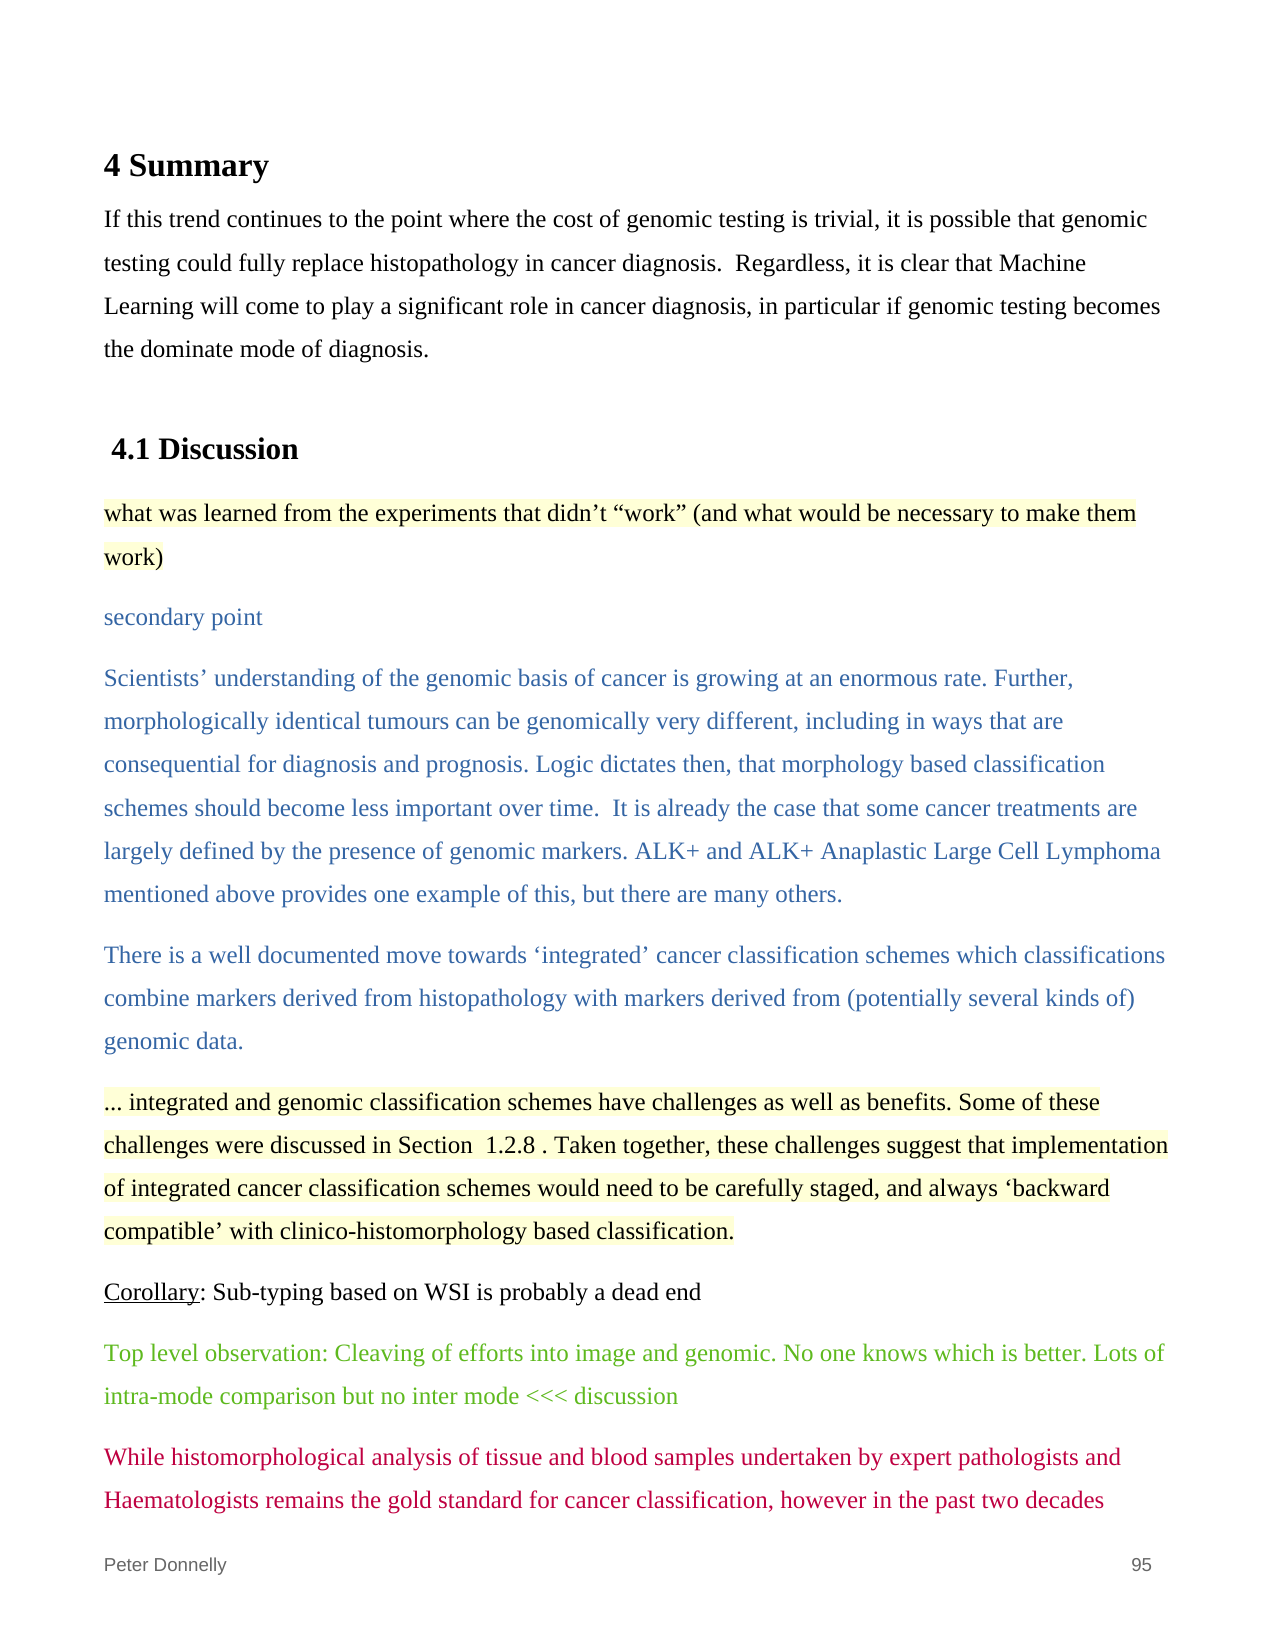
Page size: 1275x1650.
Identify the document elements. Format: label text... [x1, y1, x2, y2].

text what was learned from the experiments that didn’t “work” (and what would be necessary to make them work) [103, 498, 1181, 570]
text There is a well documented move towards ‘integrated’ cancer classification schemes which classifications combine markers derived from histopathology with markers derived from (potentially several kinds of) genomic data. [103, 940, 1181, 1055]
text Scientists’ understanding of the genomic basis of cancer is growing at an enormous rate. Further, morphologically identical tumours can be genomically very different, including in ways that are consequential for diagnosis and prognosis. Logic dictates then, that morphology based classification schemes should become less important over time. It is already the case that some cancer treatments are largely defined by the presence of genomic markers. ALK+ and ALK+ Anaplastic Large Cell Lymphoma mentioned above provides one example of this, but there are many others. [103, 663, 1181, 908]
text secondary point [103, 602, 1181, 631]
subtitle Summary [103, 145, 1181, 183]
text While histomorphological analysis of tissue and blood samples undertaken by expert pathologists and Haematologists remains the gold standard for cancer classification, however in the past two decades [103, 1442, 1181, 1514]
text ... integrated and genomic classification schemes have challenges as well as benefits. Some of these challenges were discussed in Section 1.2.8. Taken together, these challenges suggest that implementation of integrated cancer classification schemes would need to be carefully staged, and always ‘backward compatible’ with clinico-histomorphology based classification. [103, 1087, 1181, 1245]
subtitle Discussion [103, 430, 1181, 466]
text If this trend continues to the point where the cost of genomic testing is trivial, it is possible that genomic testing could fully replace histopathology in cancer diagnosis. Regardless, it is clear that Machine Learning will come to play a significant role in cancer diagnosis, in particular if genomic testing becomes the dominate mode of diagnosis. [103, 204, 1181, 363]
text Corollary: Sub-typing based on WSI is probably a dead end [103, 1277, 1181, 1306]
text Top level observation: Cleaving of efforts into image and genomic. No one knows which is better. Lots of intra-mode comparison but no inter mode <<< discussion [103, 1338, 1181, 1410]
